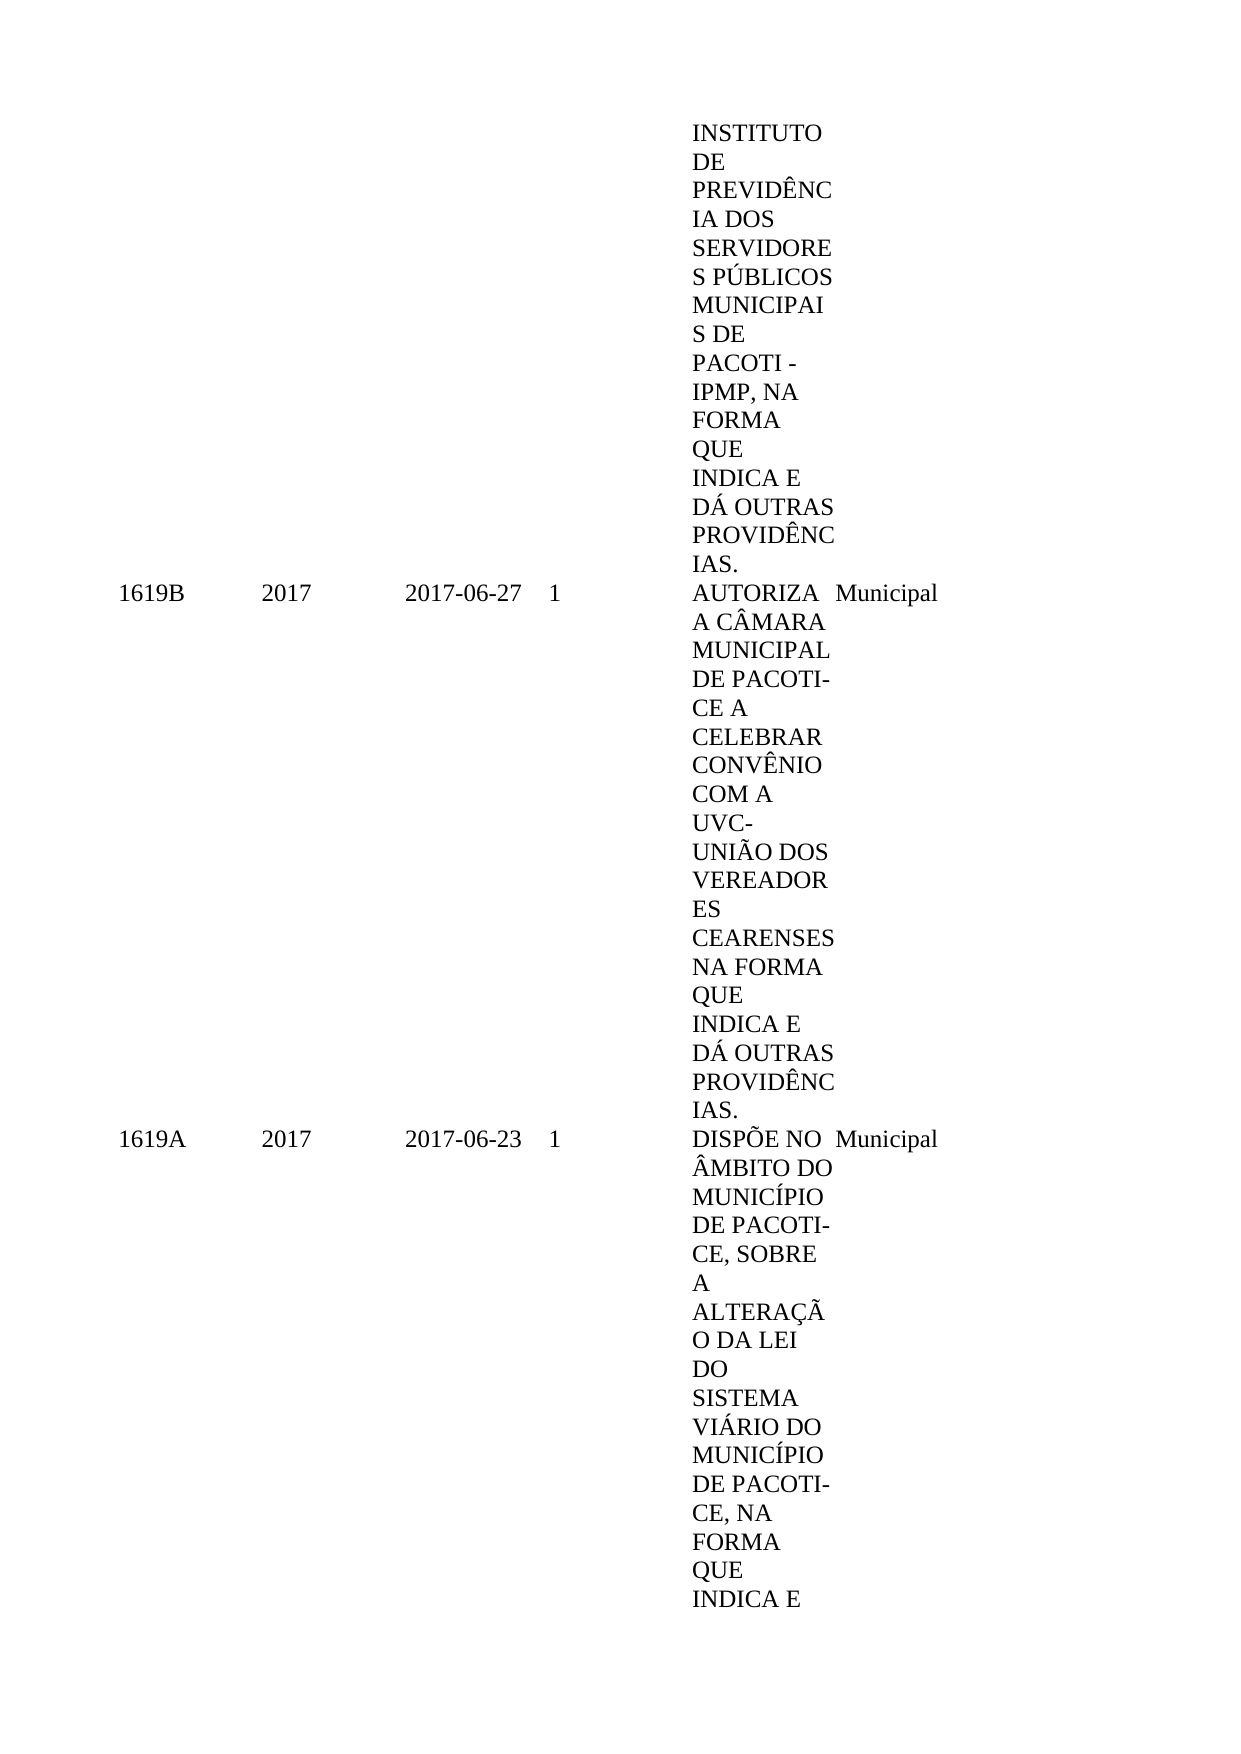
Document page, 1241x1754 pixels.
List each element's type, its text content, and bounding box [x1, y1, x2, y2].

table_cell 1 [548, 578, 692, 1124]
table_cell 2017 [261, 1124, 405, 1613]
table_cell [261, 118, 405, 578]
table_cell [835, 118, 979, 578]
table_cell [548, 118, 692, 578]
table_cell 2017 [261, 578, 405, 1124]
table_cell 2017-06-27 [405, 578, 548, 1124]
table_cell 1 [548, 1124, 692, 1613]
table_cell [118, 118, 261, 578]
table_cell 1619A [118, 1124, 261, 1613]
table_cell [979, 118, 1122, 578]
table_cell 1619B [118, 578, 261, 1124]
table_cell Municipal [835, 578, 979, 1124]
table_cell [405, 118, 548, 578]
table_cell INSTITUTO DE PREVIDÊNCIA DOS SERVIDORES PÚBLICOS MUNICIPAIS DE PACOTI - IPMP, NA FORMA QUE INDICA E DÁ OUTRAS PROVIDÊNCIAS. [692, 118, 835, 578]
table_cell Municipal [835, 1124, 979, 1613]
table_cell AUTORIZA A CÂMARA MUNICIPAL DE PACOTI-CE A CELEBRAR CONVÊNIO COM A UVC- UNIÃO DOS VEREADORES CEARENSES NA FORMA QUE INDICA E DÁ OUTRAS PROVIDÊNCIAS. [692, 578, 835, 1124]
table_cell [979, 578, 1122, 1124]
table_cell DISPÕE NO ÂMBITO DO MUNICÍPIO DE PACOTI-CE, SOBRE A ALTERAÇÃO DA LEI DO SISTEMA VIÁRIO DO MUNICÍPIO DE PACOTI-CE, NA FORMA QUE INDICA E [692, 1124, 835, 1613]
table_cell [979, 1124, 1122, 1613]
table_cell 2017-06-23 [405, 1124, 548, 1613]
